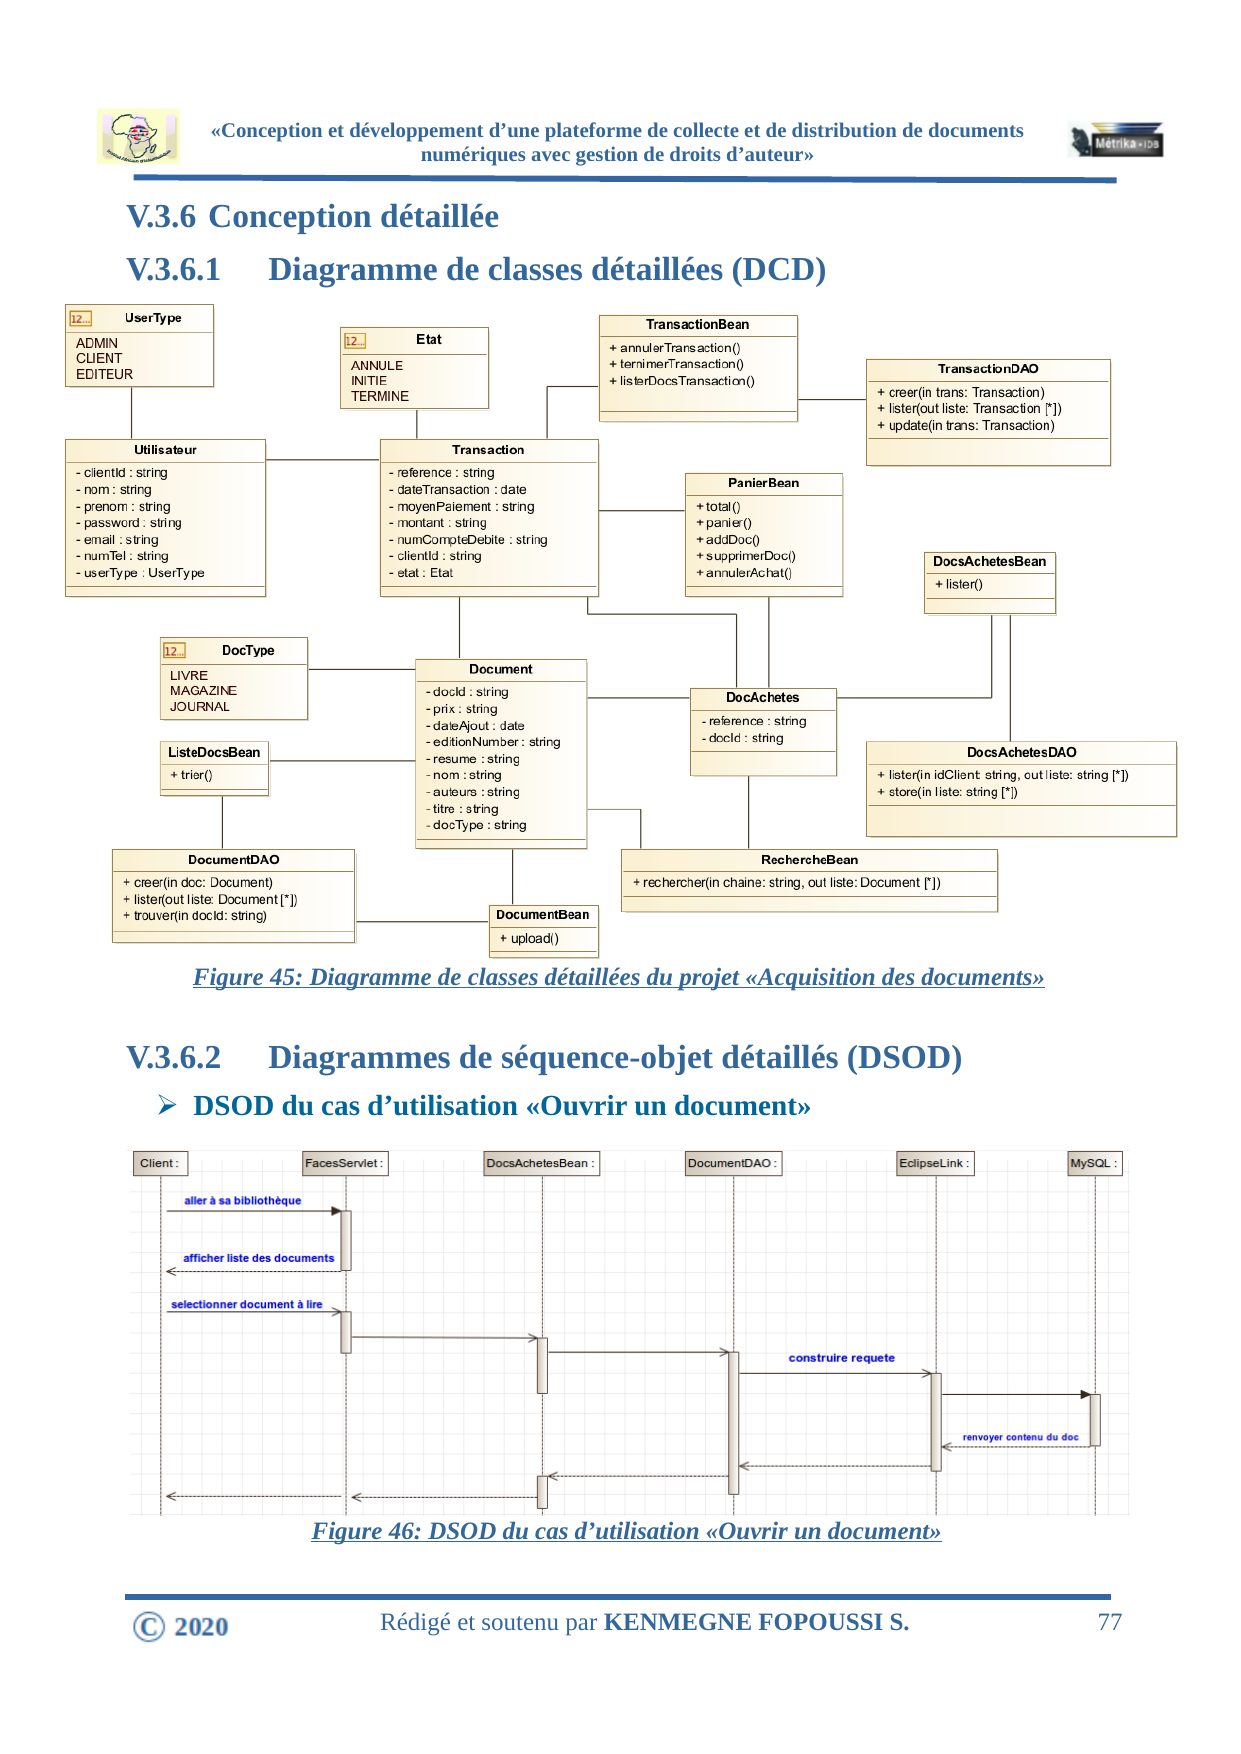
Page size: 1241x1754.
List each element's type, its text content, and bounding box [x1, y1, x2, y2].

picture [95, 107, 182, 166]
subtitle Diagramme de classes détaillées (DCD) [118, 249, 1122, 288]
list DSOD du cas d’utilisation «Ouvrir un document» [156, 1088, 1122, 1122]
subtitle Conception détaillée [118, 196, 1122, 234]
picture [1063, 116, 1168, 160]
text Figure 45: Diagramme de classes détaillées du projet «Acquisition des documents» [132, 962, 1109, 991]
picture [58, 300, 1183, 962]
picture [126, 1604, 231, 1647]
list [126, 1138, 1130, 1150]
list Figure 46: DSOD du cas d’utilisation «Ouvrir un document» [126, 1516, 1130, 1544]
picture [126, 1150, 1130, 1516]
subtitle Diagrammes de séquence-objet détaillés (DSOD) [118, 1037, 1122, 1075]
picture [158, 1094, 174, 1104]
